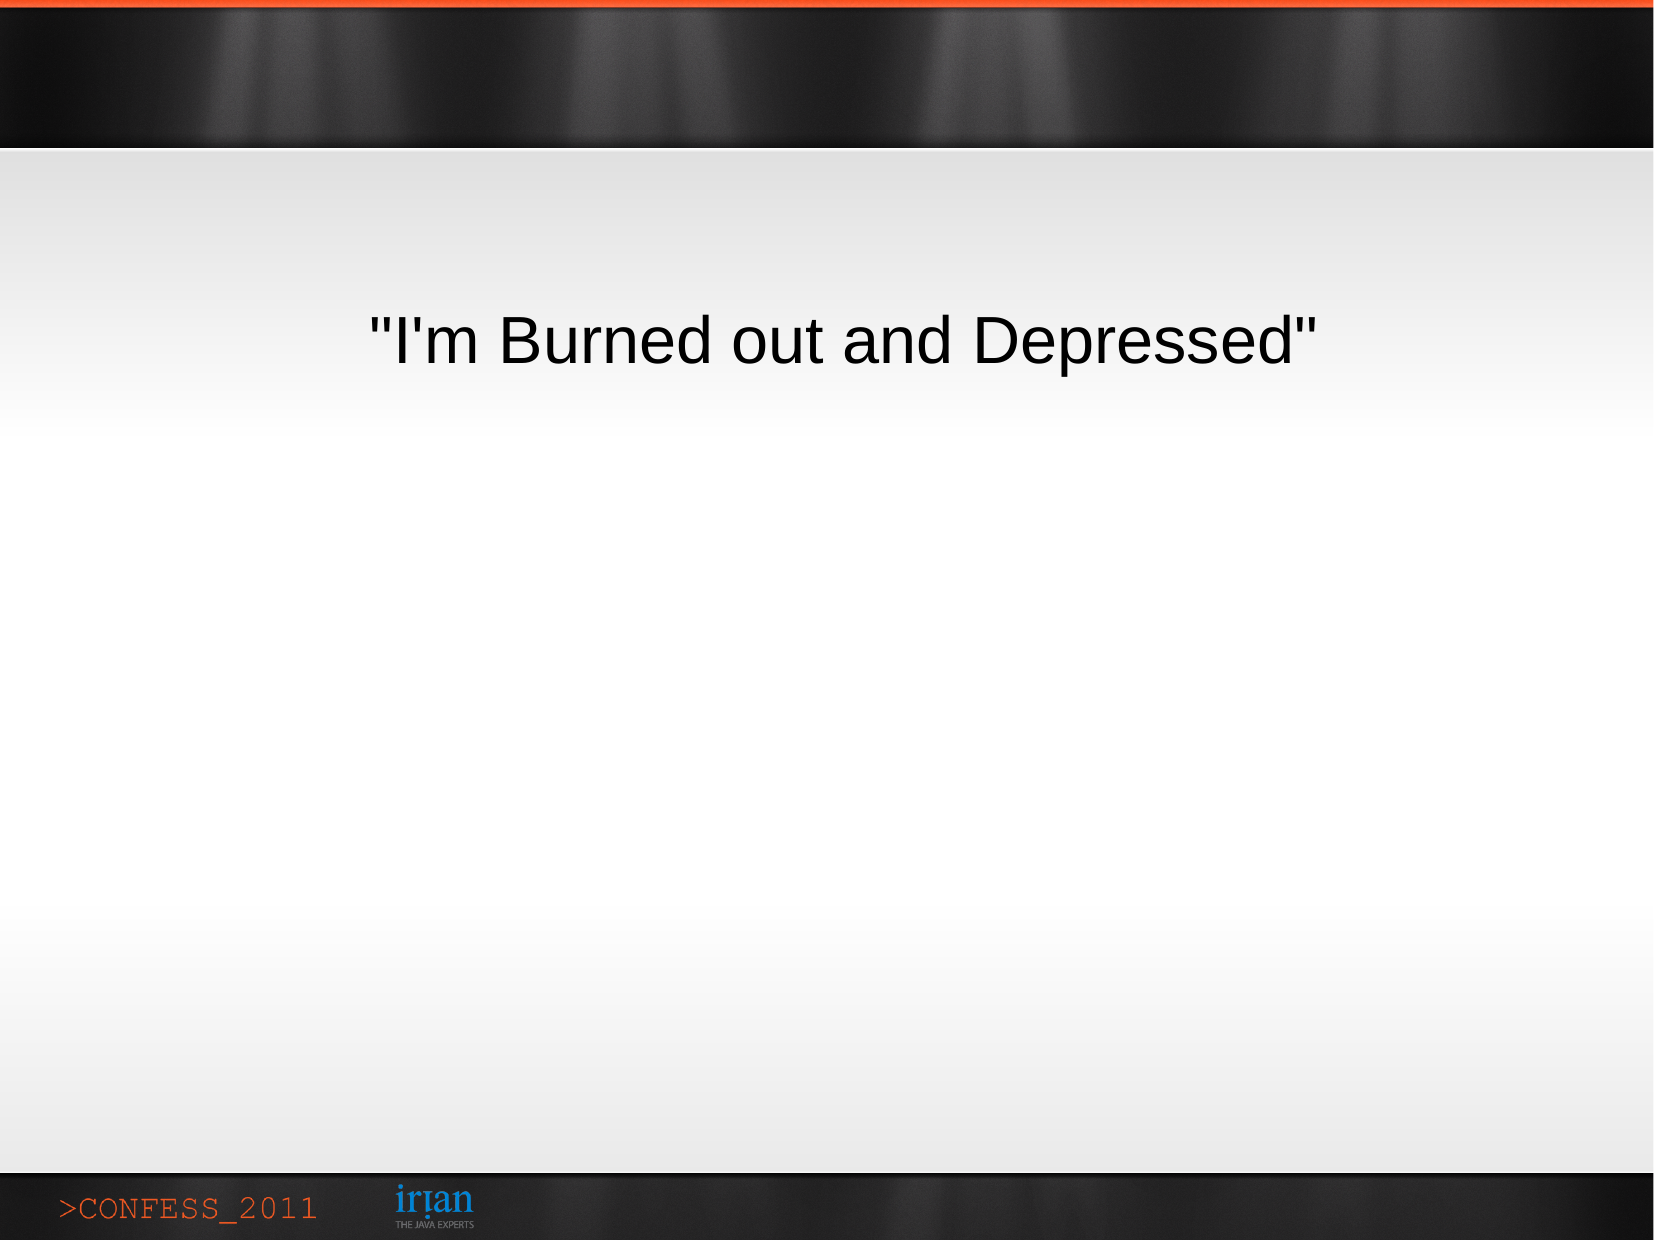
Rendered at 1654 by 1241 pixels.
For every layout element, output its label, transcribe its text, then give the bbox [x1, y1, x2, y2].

subtitle "I'm Burned out and Depressed" [100, 6, 1589, 1125]
picture [0, 0, 1654, 1240]
